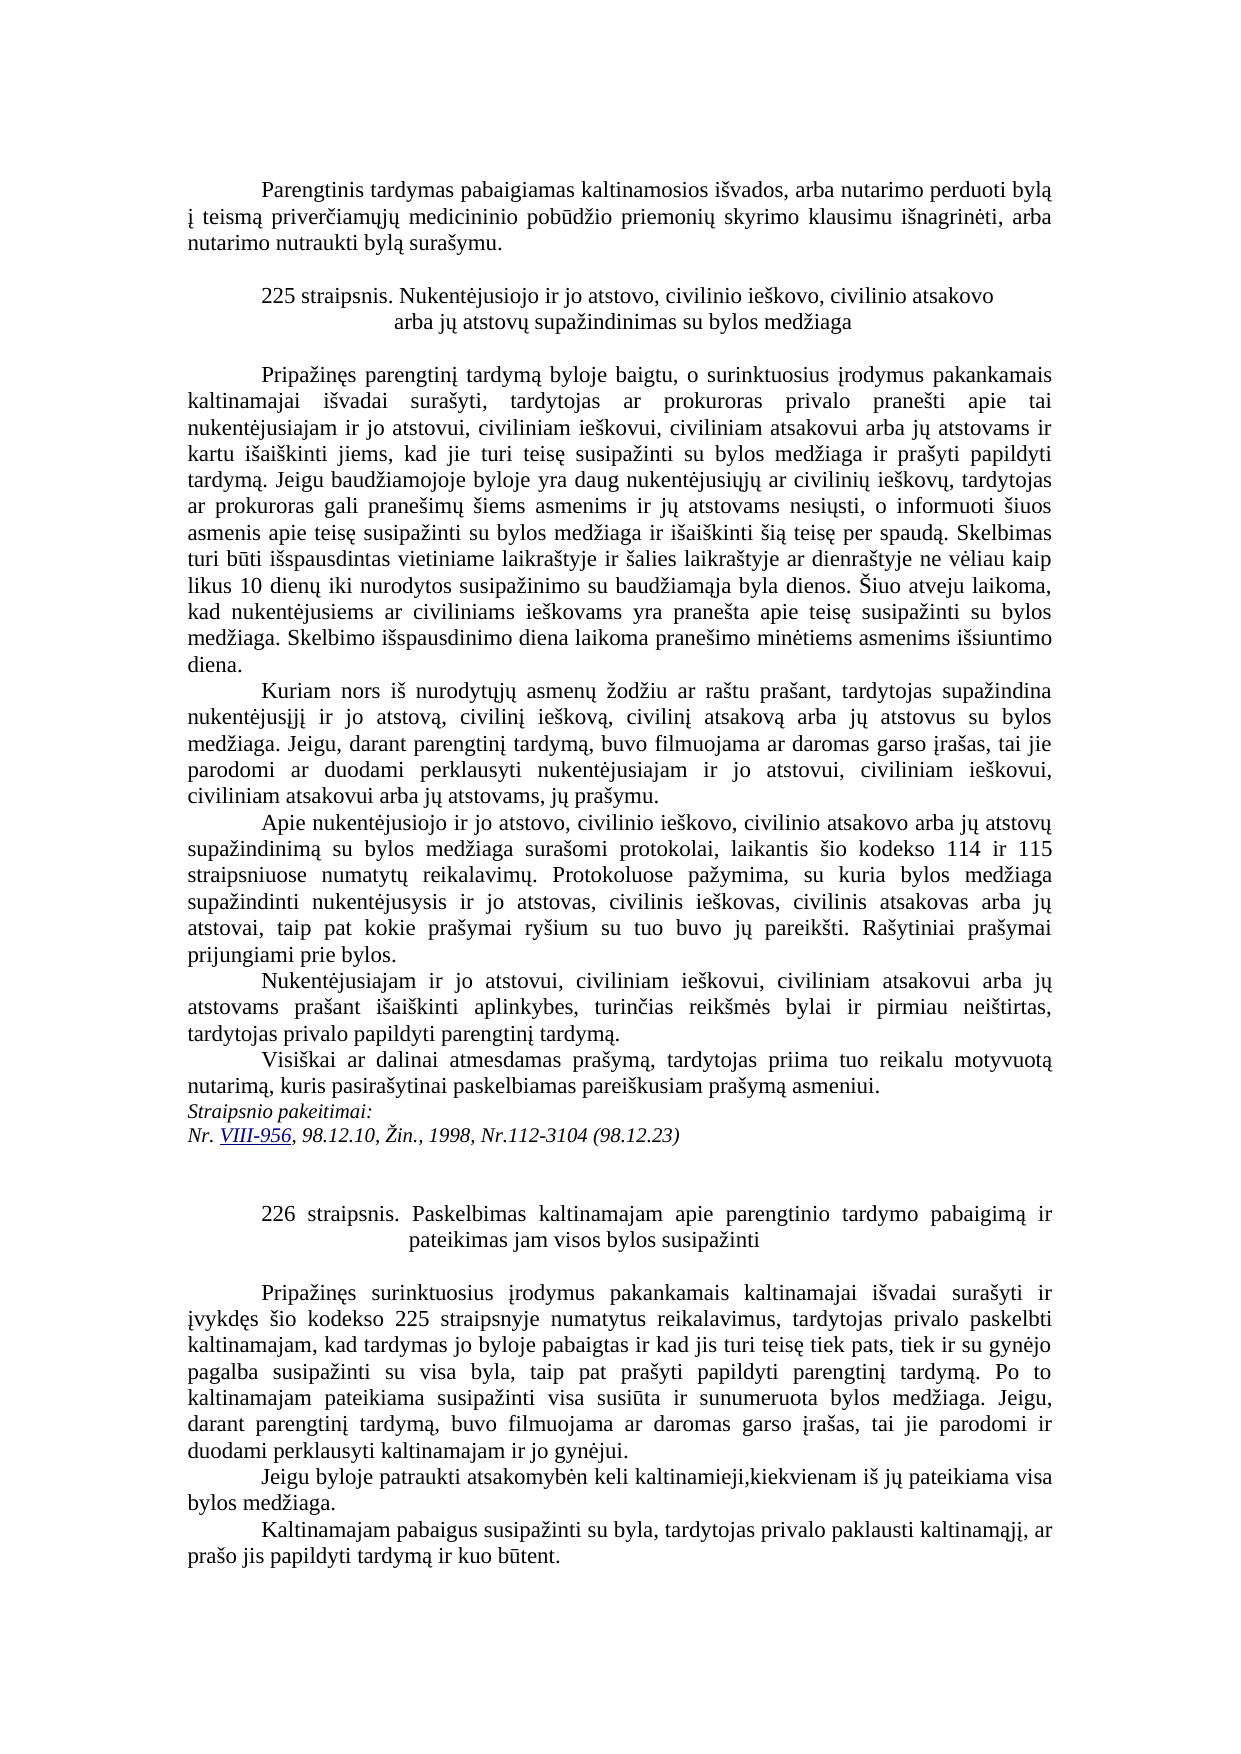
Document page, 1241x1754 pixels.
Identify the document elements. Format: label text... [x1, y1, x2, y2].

text 225 straipsnis. Nukentėjusiojo ir jo atstovo, civilinio ieškovo, civilinio atsakovo [261, 282, 1053, 308]
text Parengtinis tardymas pabaigiamas kaltinamosios išvados, arba nutarimo perduoti bylą į teismą priverčiamųjų medicininio pobūdžio priemonių skyrimo klausimu išnagrinėti, arba nutarimo nutraukti bylą surašymu. [187, 176, 1053, 255]
text Visiškai ar dalinai atmesdamas prašymą, tardytojas priima tuo reikalu motyvuotą nutarimą, kuris pasirašytinai paskelbiamas pareiškusiam prašymą asmeniui. [187, 1046, 1053, 1099]
text Pripažinęs parengtinį tardymą byloje baigtu, o surinktuosius įrodymus pakankamais kaltinamajai išvadai surašyti, tardytojas ar prokuroras privalo pranešti apie tai nukentėjusiajam ir jo atstovui, civiliniam ieškovui, civiliniam atsakovui arba jų atstovams ir kartu išaiškinti jiems, kad jie turi teisę susipažinti su bylos medžiaga ir prašyti papildyti tardymą. Jeigu baudžiamojoje byloje yra daug nukentėjusiųjų ar civilinių ieškovų, tardytojas ar prokuroras gali pranešimų šiems asmenims ir jų atstovams nesiųsti, o informuoti šiuos asmenis apie teisę susipažinti su bylos medžiaga ir išaiškinti šią teisę per spaudą. Skelbimas turi būti išspausdintas vietiniame laikraštyje ir šalies laikraštyje ar dienraštyje ne vėliau kaip likus 10 dienų iki nurodytos susipažinimo su baudžiamąja byla dienos. Šiuo atveju laikoma, kad nukentėjusiems ar civiliniams ieškovams yra pranešta apie teisę susipažinti su bylos medžiaga. Skelbimo išspausdinimo diena laikoma pranešimo minėtiems asmenims išsiuntimo diena. [187, 361, 1053, 677]
text arba jų atstovų supažindinimas su bylos medžiaga [347, 308, 1053, 334]
text Apie nukentėjusiojo ir jo atstovo, civilinio ieškovo, civilinio atsakovo arba jų atstovų supažindinimą su bylos medžiaga surašomi protokolai, laikantis šio kodekso 114 ir 115 straipsniuose numatytų reikalavimų. Protokoluose pažymima, su kuria bylos medžiaga supažindinti nukentėjusysis ir jo atstovas, civilinis ieškovas, civilinis atsakovas arba jų atstovai, taip pat kokie prašymai ryšium su tuo buvo jų pareikšti. Rašytiniai prašymai prijungiami prie bylos. [187, 809, 1053, 967]
text Kuriam nors iš nurodytųjų asmenų žodžiu ar raštu prašant, tardytojas supažindina nukentėjusįjį ir jo atstovą, civilinį ieškovą, civilinį atsakovą arba jų atstovus su bylos medžiaga. Jeigu, darant parengtinį tardymą, buvo filmuojama ar daromas garso įrašas, tai jie parodomi ar duodami perklausyti nukentėjusiajam ir jo atstovui, civiliniam ieškovui, civiliniam atsakovui arba jų atstovams, jų prašymu. [187, 677, 1053, 809]
text Kaltinamajam pabaigus susipažinti su byla, tardytojas privalo paklausti kaltinamąjį, ar prašo jis papildyti tardymą ir kuo būtent. [187, 1516, 1053, 1568]
text Nukentėjusiajam ir jo atstovui, civiliniam ieškovui, civiliniam atsakovui arba jų atstovams prašant išaiškinti aplinkybes, turinčias reikšmės bylai ir pirmiau neištirtas, tardytojas privalo papildyti parengtinį tardymą. [187, 967, 1053, 1046]
text Jeigu byloje patraukti atsakomybėn keli kaltinamieji,kiekvienam iš jų pateikiama visa bylos medžiaga. [187, 1463, 1053, 1516]
text Nr. VIII-956, 98.12.10, Žin., 1998, Nr.112-3104 (98.12.23) [187, 1123, 1053, 1147]
text Pripažinęs surinktuosius įrodymus pakankamais kaltinamajai išvadai surašyti ir įvykdęs šio kodekso 225 straipsnyje numatytus reikalavimus, tardytojas privalo paskelbti kaltinamajam, kad tardymas jo byloje pabaigtas ir kad jis turi teisę tiek pats, tiek ir su gynėjo pagalba susipažinti su visa byla, taip pat prašyti papildyti parengtinį tardymą. Po to kaltinamajam pateikiama susipažinti visa susiūta ir sunumeruota bylos medžiaga. Jeigu, darant parengtinį tardymą, buvo filmuojama ar daromas garso įrašas, tai jie parodomi ir duodami perklausyti kaltinamajam ir jo gynėjui. [187, 1279, 1053, 1463]
text 226 straipsnis. Paskelbimas kaltinamajam apie parengtinio tardymo pabaigimą ir pateikimas jam visos bylos susipažinti [261, 1199, 1053, 1252]
text Straipsnio pakeitimai: [187, 1099, 1053, 1123]
